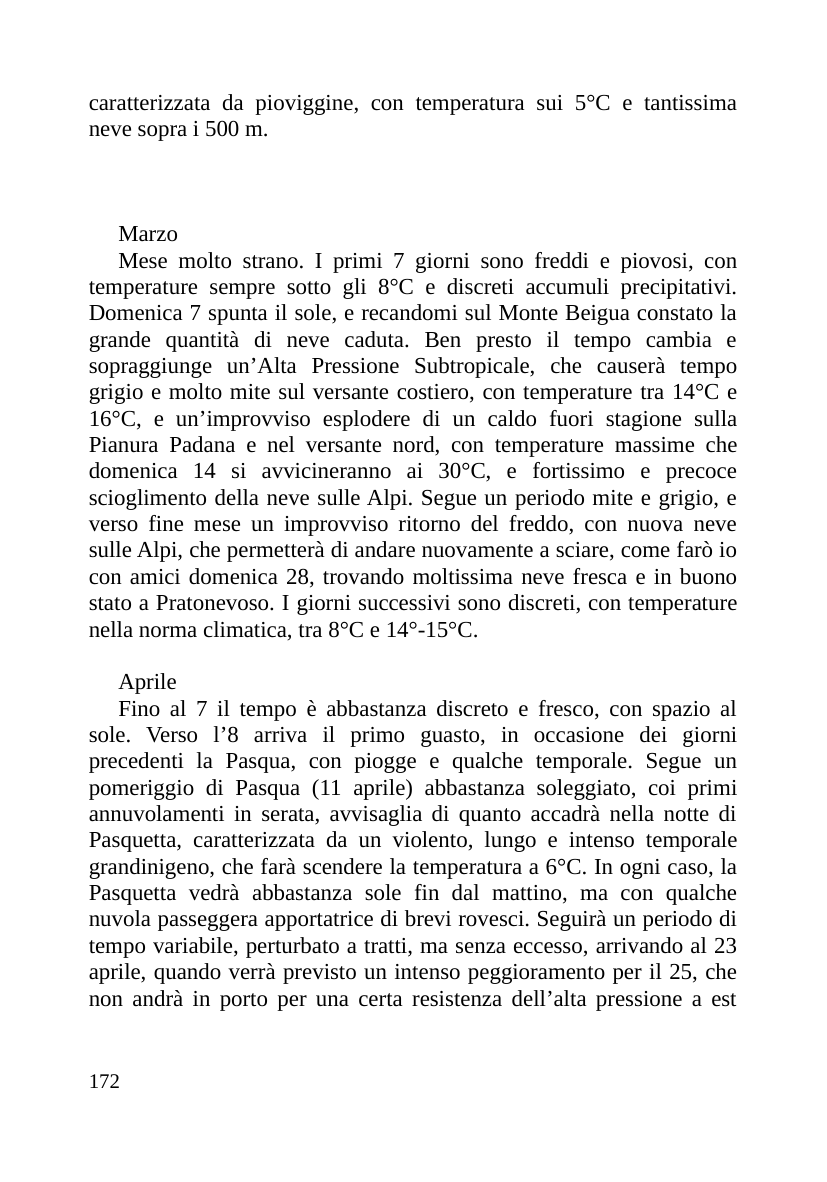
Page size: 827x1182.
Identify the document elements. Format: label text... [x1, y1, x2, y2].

text Aprile [88, 668, 738, 695]
text caratterizzata da pioviggine, con temperatura sui 5°C e tantissima neve sopra i 500 m. [88, 88, 738, 141]
text Fino al 7 il tempo è abbastanza discreto e fresco, con spazio al sole. Verso l’8 arriva il primo guasto, in occasione dei giorni precedenti la Pasqua, con piogge e qualche temporale. Segue un pomeriggio di Pasqua (11 aprile) abbastanza soleggiato, coi primi annuvolamenti in serata, avvisaglia di quanto accadrà nella notte di Pasquetta, caratterizzata da un violento, lungo e intenso temporale grandinigeno, che farà scendere la temperatura a 6°C. In ogni caso, la Pasquetta vedrà abbastanza sole fin dal mattino, ma con qualche nuvola passeggera apportatrice di brevi rovesci. Seguirà un periodo di tempo variabile, perturbato a tratti, ma senza eccesso, arrivando al 23 aprile, quando verrà previsto un intenso peggioramento per il 25, che non andrà in porto per una certa resistenza dell’alta pressione a est [88, 695, 738, 1011]
text Mese molto strano. I primi 7 giorni sono freddi e piovosi, con temperature sempre sotto gli 8°C e discreti accumuli precipitativi. Domenica 7 spunta il sole, e recandomi sul Monte Beigua constato la grande quantità di neve caduta. Ben presto il tempo cambia e sopraggiunge un’Alta Pressione Subtropicale, che causerà tempo grigio e molto mite sul versante costiero, con temperature tra 14°C e 16°C, e un’improvviso esplodere di un caldo fuori stagione sulla Pianura Padana e nel versante nord, con temperature massime che domenica 14 si avvicineranno ai 30°C, e fortissimo e precoce scioglimento della neve sulle Alpi. Segue un periodo mite e grigio, e verso fine mese un improvviso ritorno del freddo, con nuova neve sulle Alpi, che permetterà di andare nuovamente a sciare, come farò io con amici domenica 28, trovando moltissima neve fresca e in buono stato a Pratonevoso. I giorni successivi sono discreti, con temperature nella norma climatica, tra 8°C e 14°-15°C. [88, 247, 738, 642]
text Marzo [88, 220, 738, 247]
